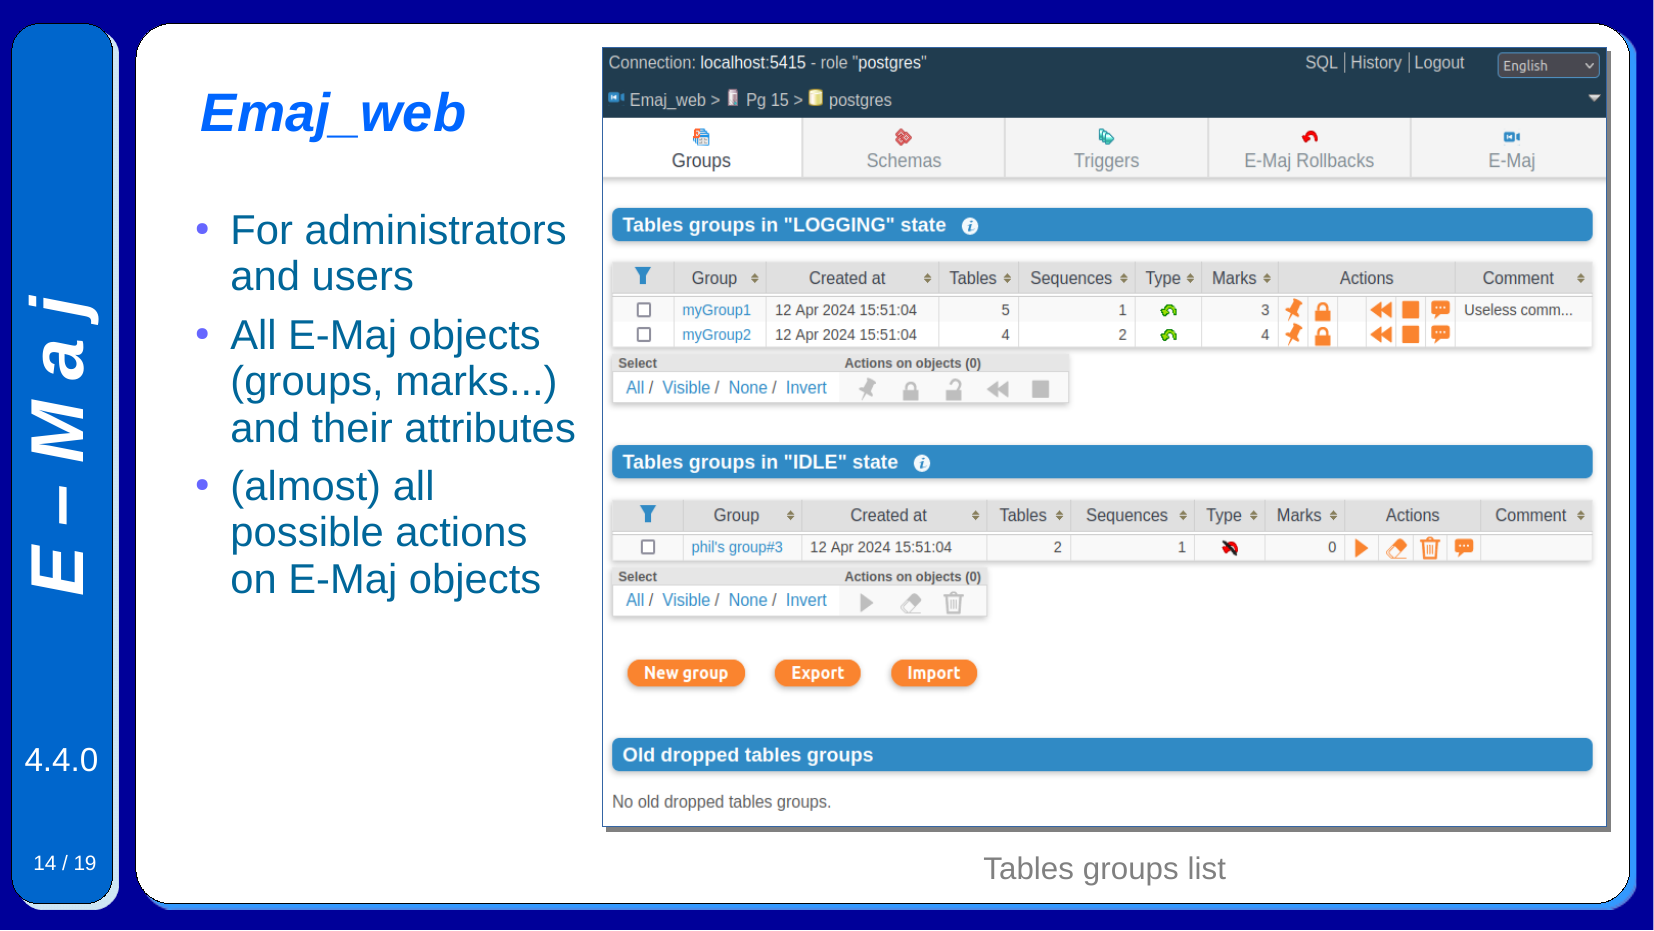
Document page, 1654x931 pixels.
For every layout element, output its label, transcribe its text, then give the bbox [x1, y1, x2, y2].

title Emaj_web [200, 34, 1575, 191]
text_box Tables groups list [968, 844, 1247, 895]
list For administrators and users All E-Maj objects (groups, marks...) and their attributes (almost) all possible actions on E-Maj objects [177, 206, 579, 697]
picture [602, 47, 1607, 827]
